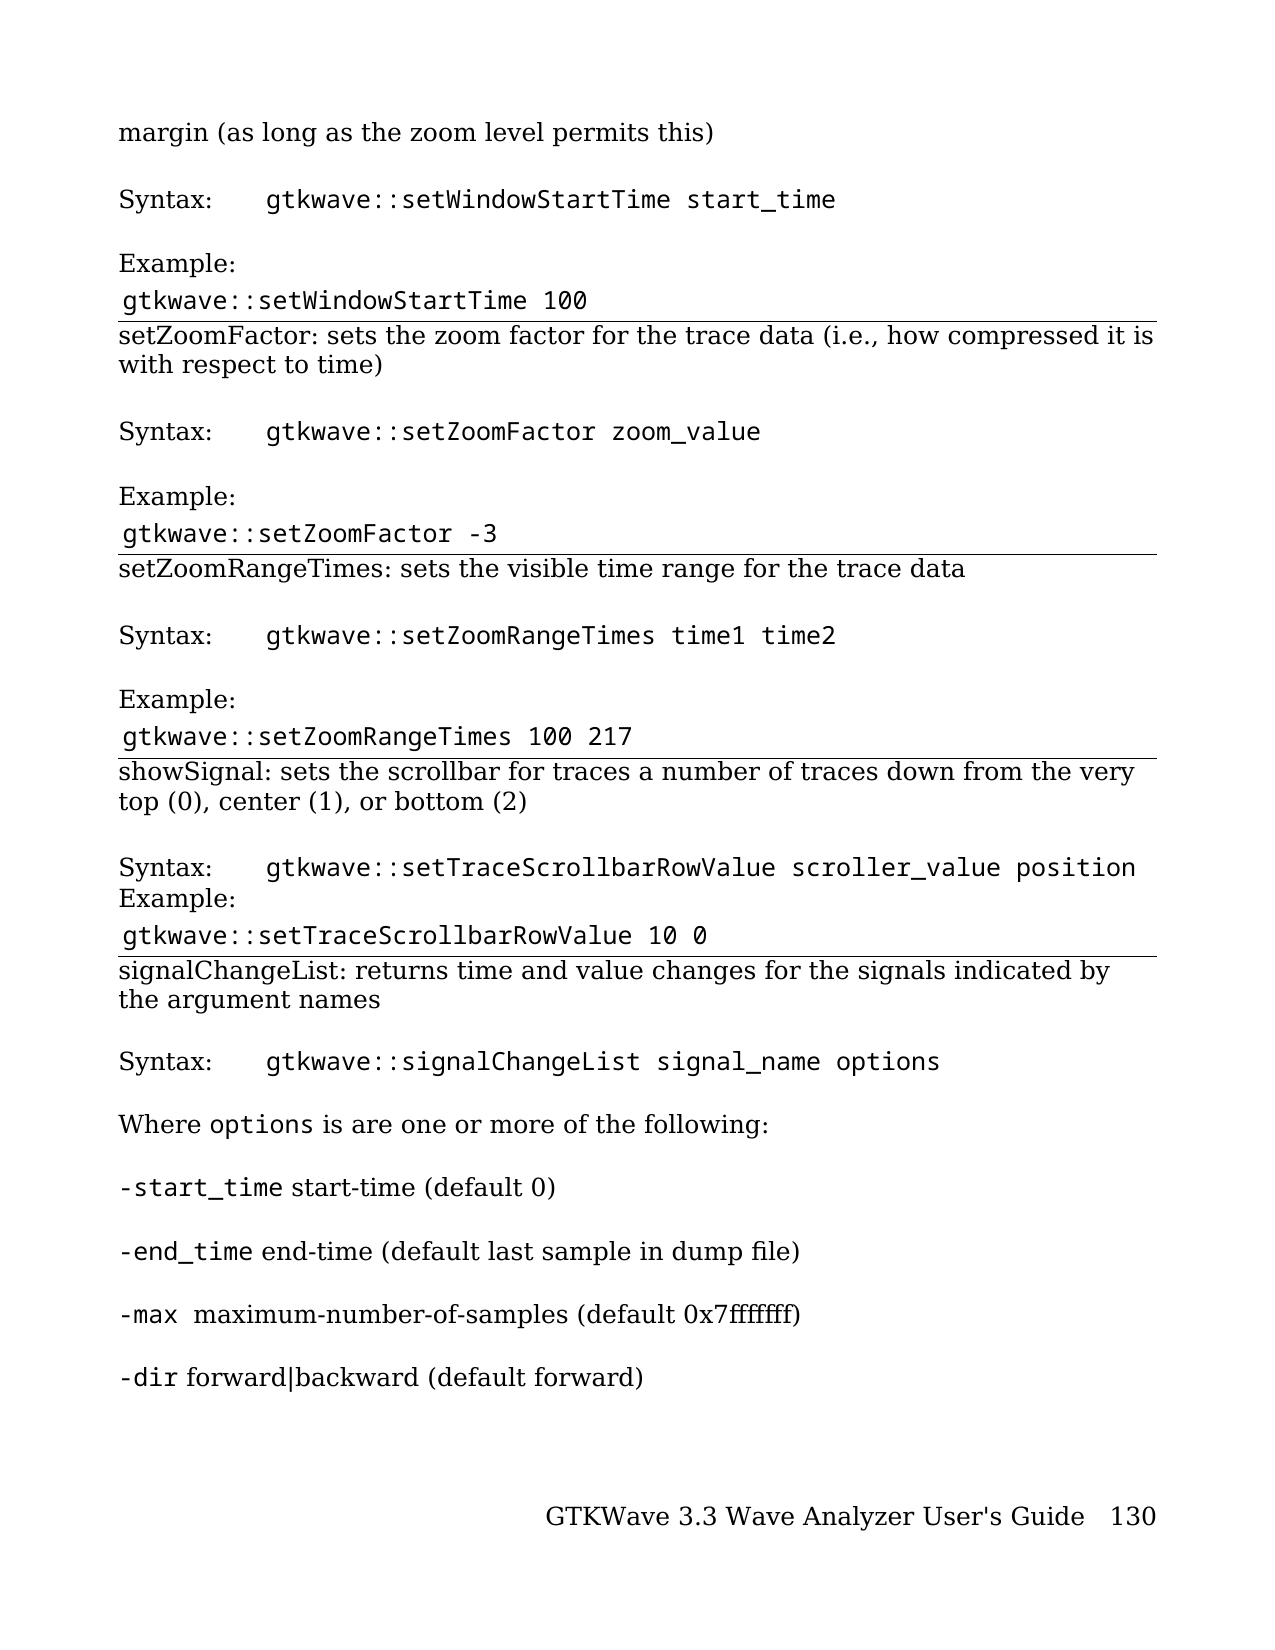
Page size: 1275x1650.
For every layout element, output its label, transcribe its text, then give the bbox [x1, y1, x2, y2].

text -end_time end-time (default last sample in dump file) [118, 1233, 1157, 1267]
text setZoomFactor: sets the zoom factor for the trace data (i.e., how compressed it is with respect to time) [118, 322, 1157, 380]
text margin (as long as the zoom level permits this) [118, 118, 1157, 147]
text -start_time start-time (default 0) [118, 1170, 1157, 1204]
text Example: [118, 686, 1157, 715]
text signalChangeList: returns time and value changes for the signals indicated by the argument names [118, 957, 1157, 1014]
text Syntax: gtkwave::setZoomRangeTimes time1 time2 [118, 617, 1157, 651]
text Example: [118, 249, 1157, 279]
text gtkwave::setTraceScrollbarRowValue 10 0 [118, 913, 1157, 956]
text gtkwave::setZoomRangeTimes 100 217 [118, 715, 1157, 758]
text showSignal: sets the scrollbar for traces a number of traces down from the very top (0), center (1), or bottom (2) [118, 759, 1157, 816]
text Example: [118, 884, 1157, 913]
text Syntax: gtkwave::signalChangeList signal_name options [118, 1044, 1157, 1078]
text setZoomRangeTimes: sets the visible time range for the trace data [118, 555, 1157, 583]
text Syntax: gtkwave::setTraceScrollbarRowValue scroller_value position [118, 850, 1157, 884]
text gtkwave::setWindowStartTime 100 [118, 279, 1157, 321]
text Example: [118, 482, 1157, 511]
text Where options is are one or more of the following: [118, 1107, 1157, 1141]
text -dir forward|backward (default forward) [118, 1360, 1157, 1394]
text -max maximum-number-of-samples (default 0x7fffffff) [118, 1297, 1157, 1331]
text Syntax: gtkwave::setZoomFactor zoom_value [118, 414, 1157, 448]
text gtkwave::setZoomFactor -3 [118, 511, 1157, 554]
text Syntax: gtkwave::setWindowStartTime start_time [118, 181, 1157, 215]
